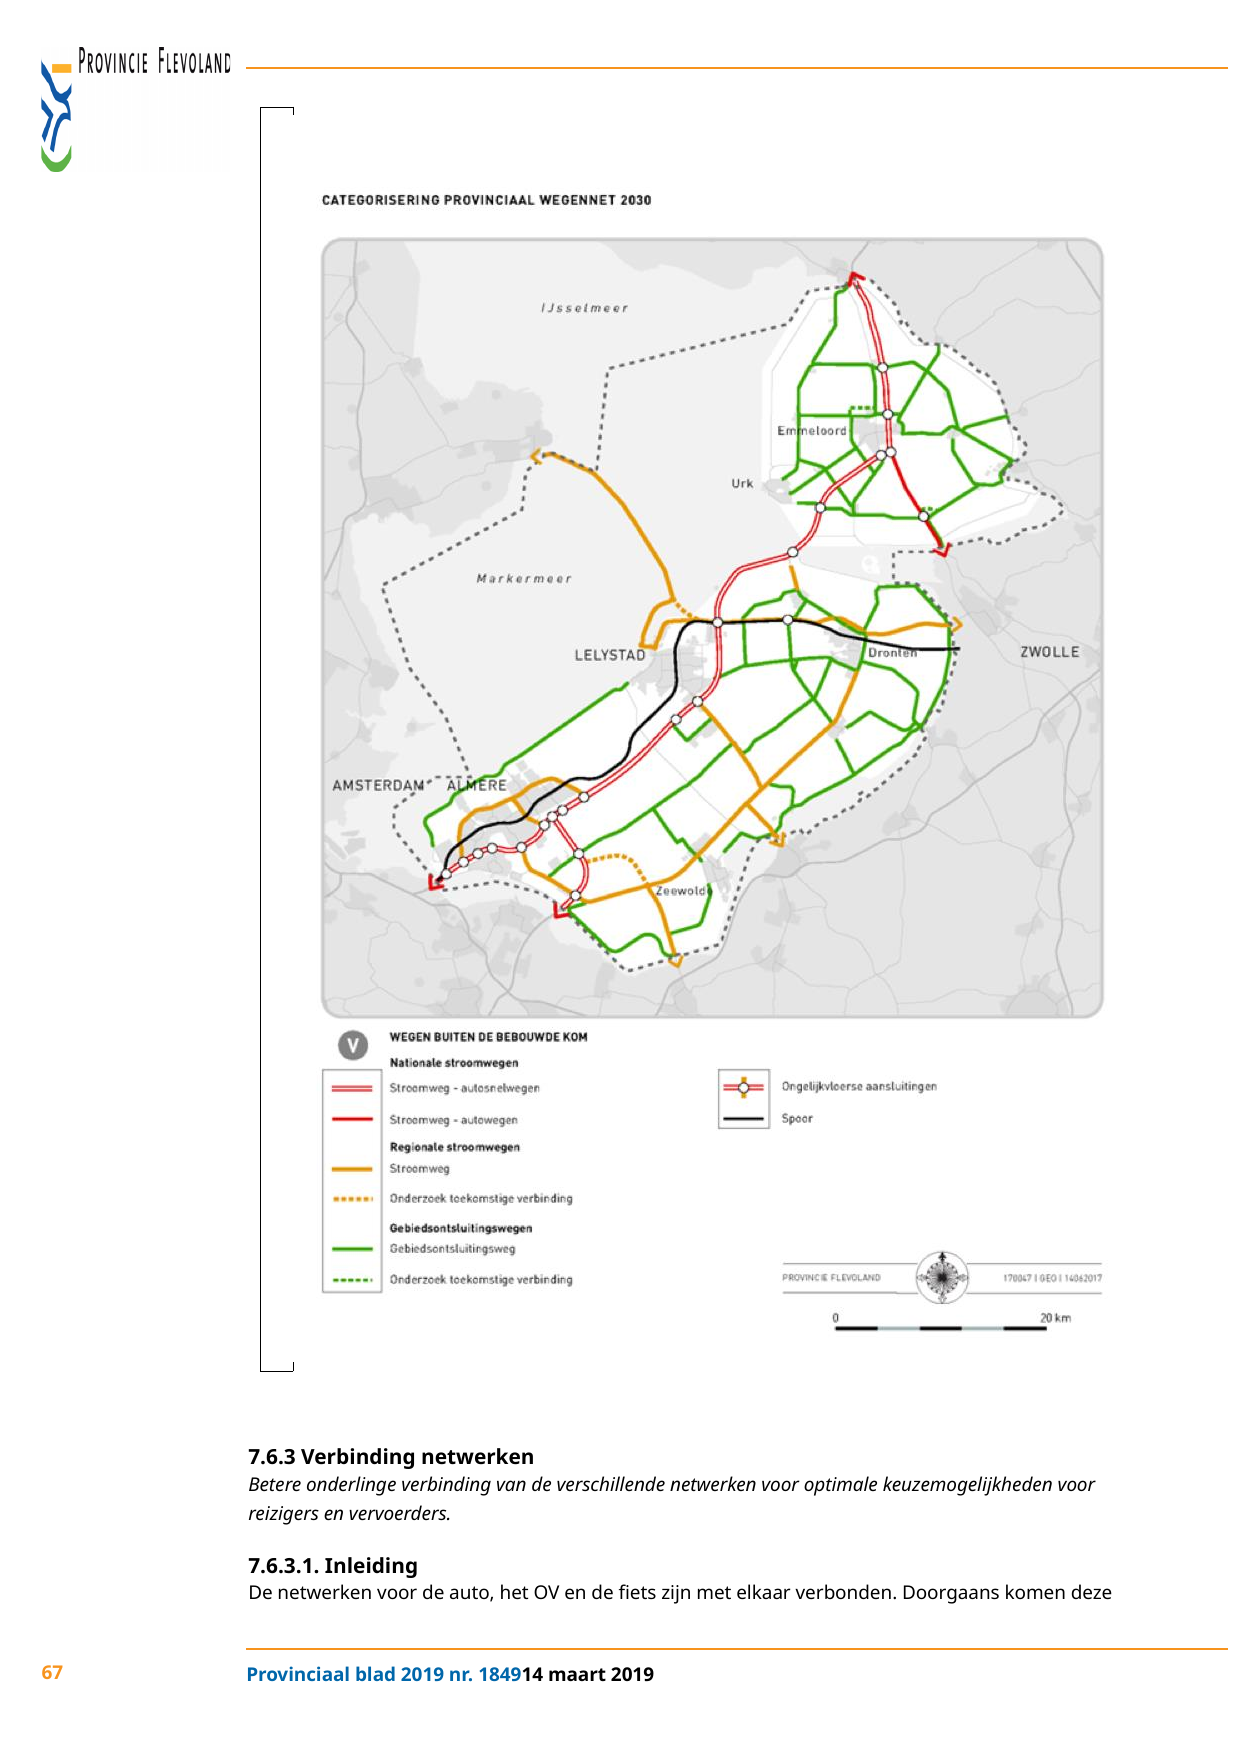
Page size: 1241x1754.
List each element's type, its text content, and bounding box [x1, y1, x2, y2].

text 7.6.3.1. Inleiding [248, 1551, 1152, 1579]
text 7.6.3 Verbinding netwerken [248, 1442, 1152, 1471]
text De netwerken voor de auto, het OV en de fiets zijn met elkaar verbonden. Doorgaans komen deze [248, 1579, 1152, 1605]
text Betere onderlinge verbinding van de verschillende netwerken voor optimale keuzemogelijkheden voor reizigers en vervoerders. [248, 1471, 1152, 1526]
picture [41, 47, 231, 172]
picture [268, 115, 1150, 1362]
